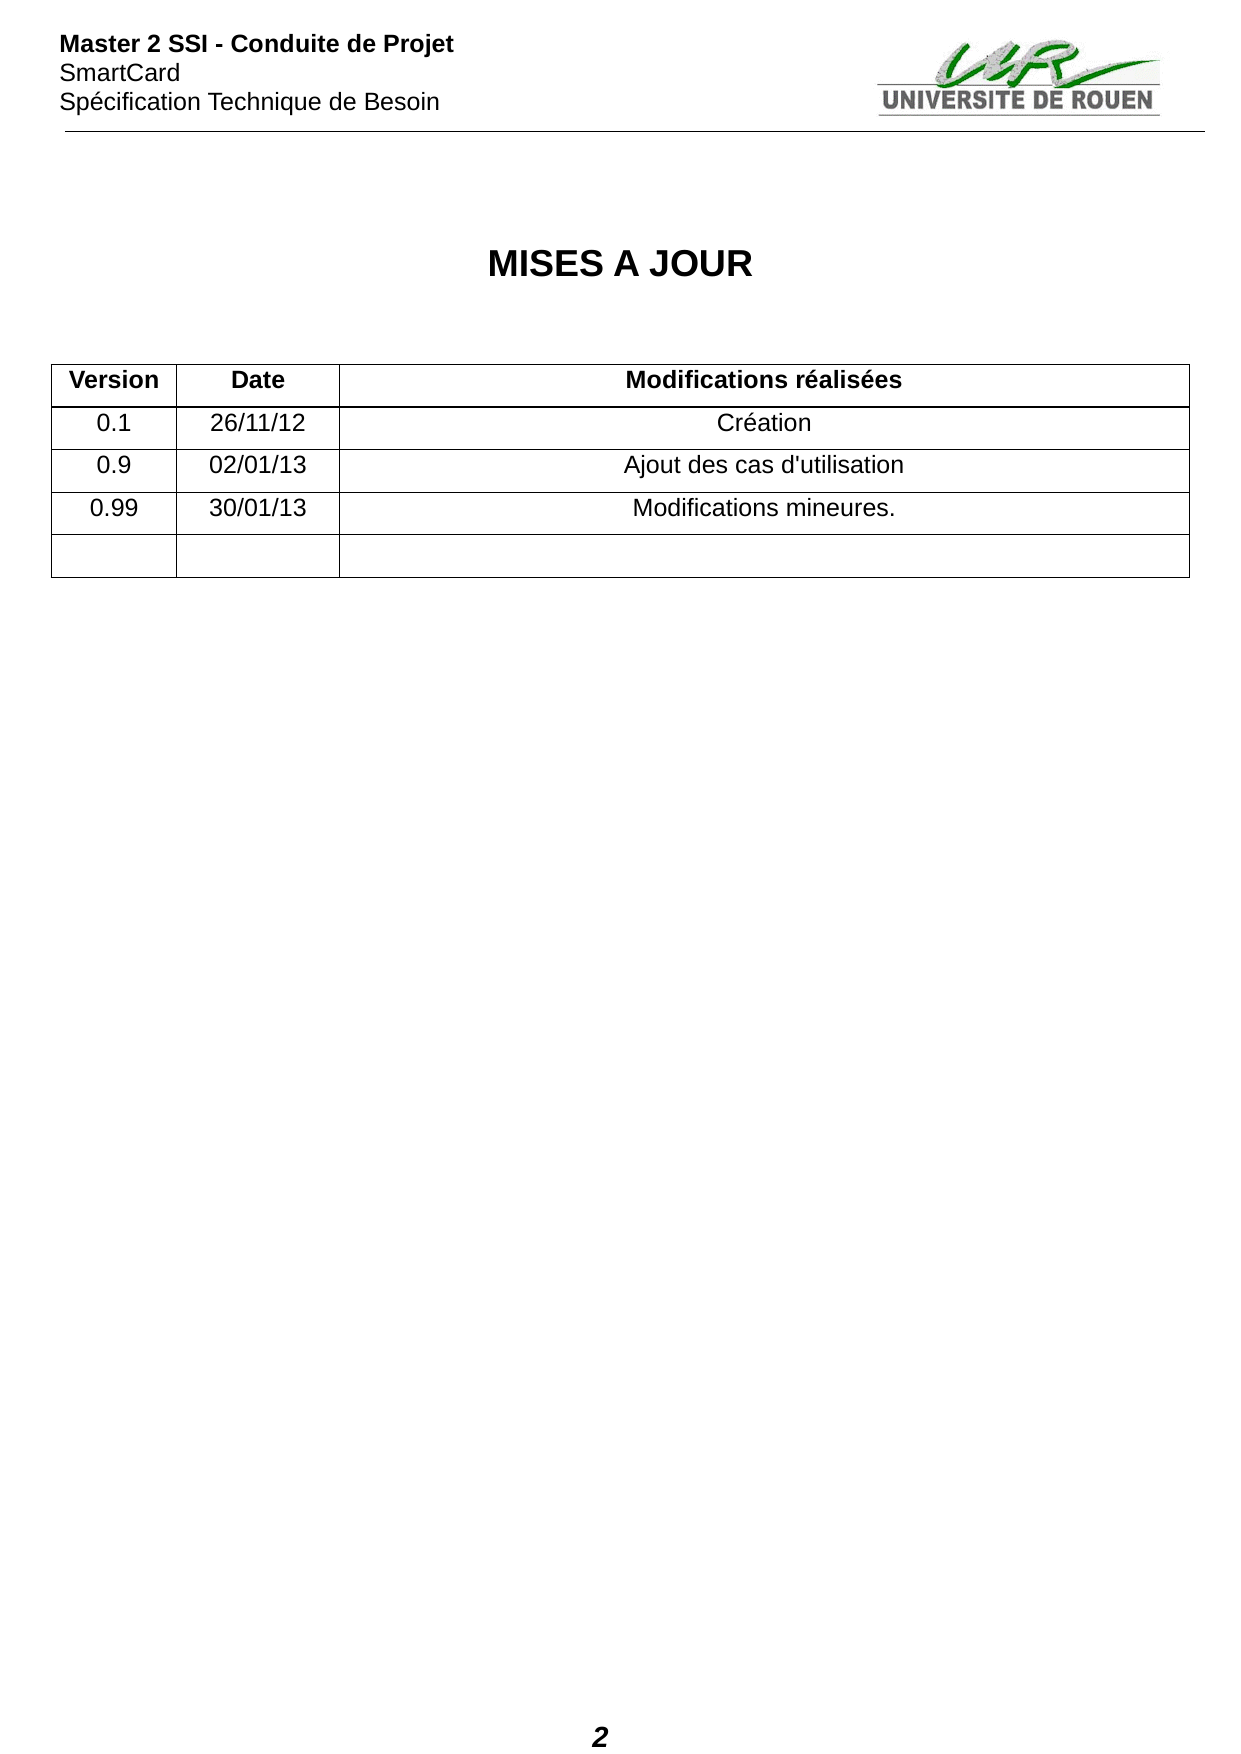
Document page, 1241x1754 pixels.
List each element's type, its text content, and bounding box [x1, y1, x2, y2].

table_cell Modifications mineures. [340, 493, 1189, 534]
picture [872, 32, 1170, 118]
table_header Modifications réalisées [340, 365, 1189, 406]
table_cell 02/01/13 [177, 450, 339, 492]
table_cell 0.99 [52, 493, 176, 534]
table_cell 0.1 [52, 408, 176, 449]
subtitle MISES A JOUR [59, 242, 1181, 285]
table_header Version [52, 365, 176, 406]
table_cell [52, 535, 176, 577]
table_cell 30/01/13 [177, 493, 339, 534]
table_header Date [177, 365, 339, 406]
table_cell Ajout des cas d'utilisation [340, 450, 1189, 492]
table_cell 0.9 [52, 450, 176, 492]
table_cell [340, 535, 1189, 577]
table_cell 26/11/12 [177, 408, 339, 449]
table_cell [177, 535, 339, 577]
table_cell Création [340, 408, 1189, 449]
